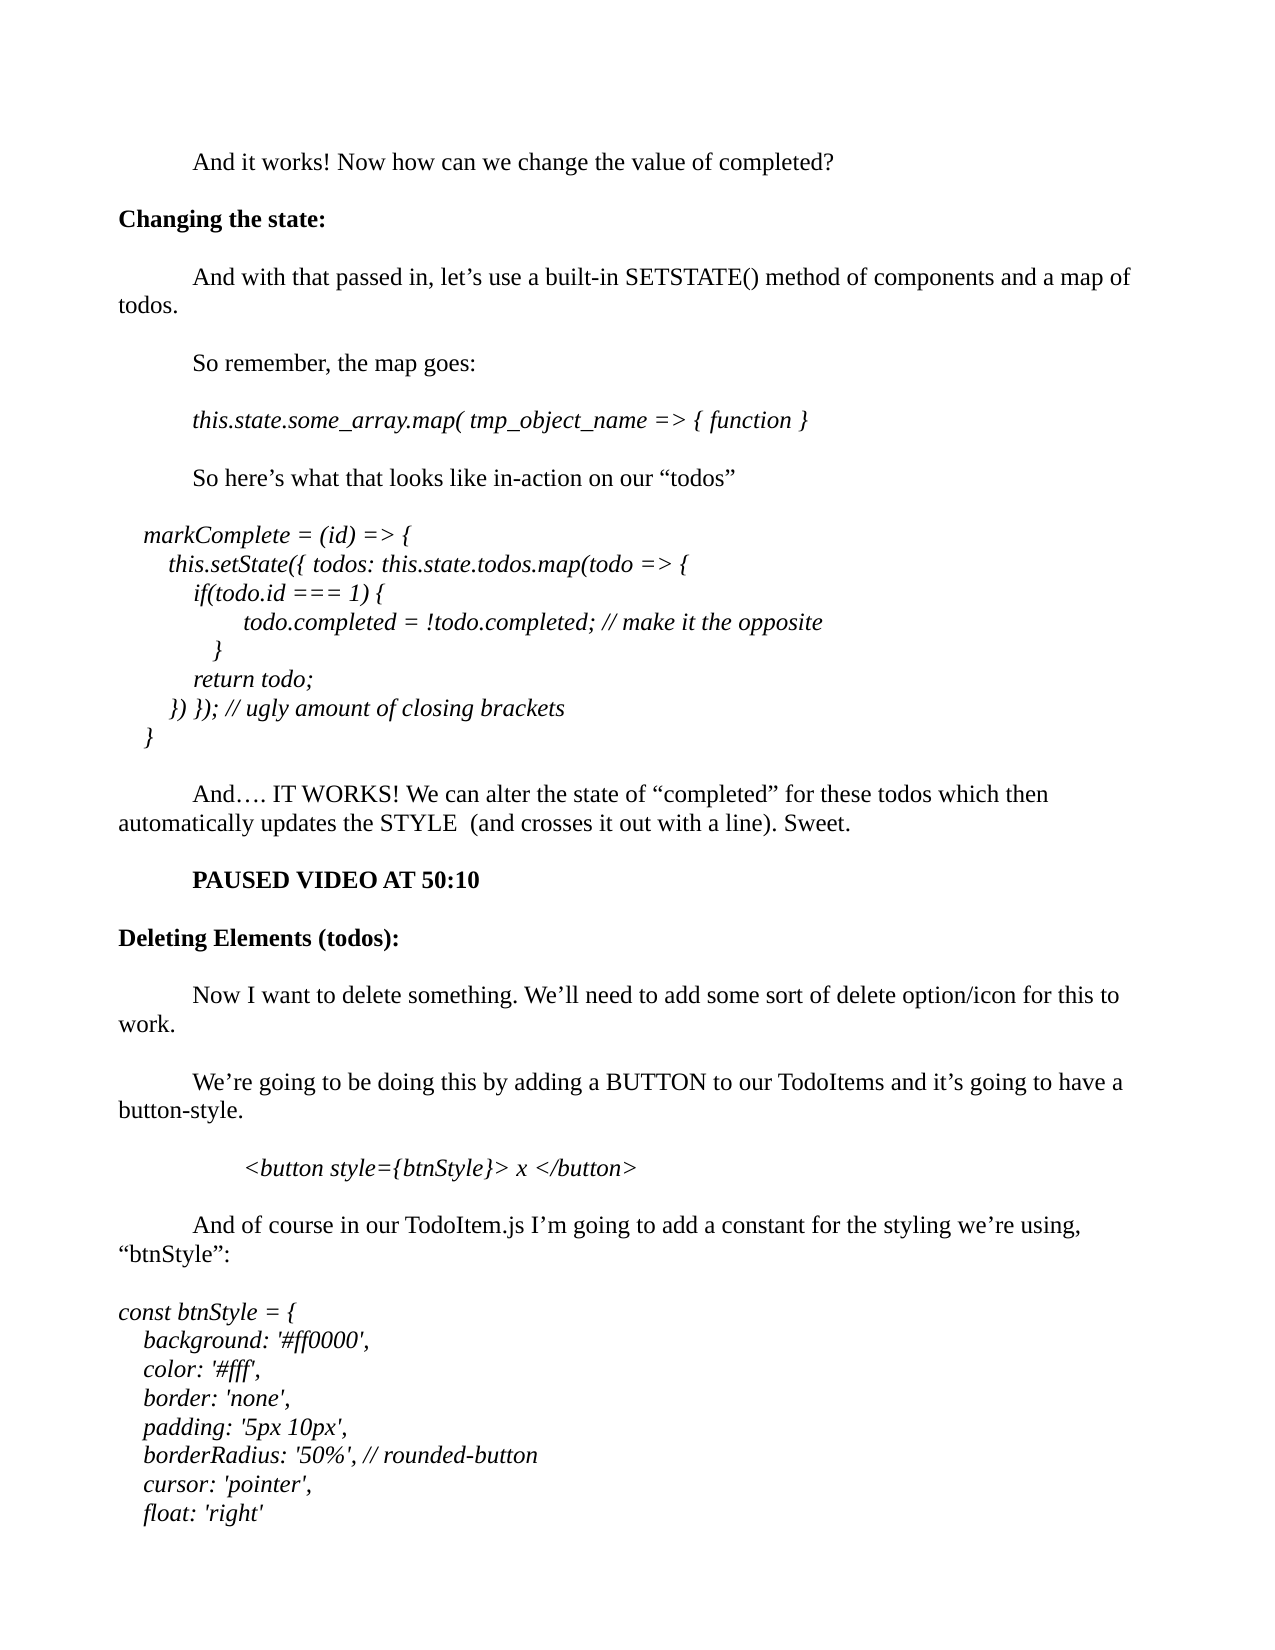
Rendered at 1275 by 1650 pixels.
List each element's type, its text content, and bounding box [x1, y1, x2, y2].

text } [118, 636, 1157, 664]
text }) }); // ugly amount of closing brackets [118, 693, 1157, 722]
text borderRadius: '50%', // rounded-button [118, 1441, 1157, 1469]
text We’re going to be doing this by adding a BUTTON to our TodoItems and it’s going to have a button-style. [118, 1067, 1157, 1124]
text if(todo.id === 1) { [118, 578, 1157, 607]
text float: 'right' [118, 1498, 1157, 1527]
text And with that passed in, let’s use a built-in SETSTATE() method of components and a map of todos. [118, 262, 1157, 319]
text And…. IT WORKS! We can alter the state of “completed” for these todos which then automatically updates the STYLE (and crosses it out with a line). Sweet. [118, 779, 1157, 837]
text And it works! Now how can we change the value of completed? [118, 147, 1157, 176]
text markComplete = (id) => { [118, 521, 1157, 549]
text background: '#ff0000', [118, 1326, 1157, 1354]
text padding: '5px 10px', [118, 1412, 1157, 1441]
text PAUSED VIDEO AT 50:10 [118, 866, 1157, 894]
text cursor: 'pointer', [118, 1469, 1157, 1498]
text So remember, the map goes: [118, 348, 1157, 377]
text this.state.some_array.map( tmp_object_name => { function } [118, 406, 1157, 434]
text todo.completed = !todo.completed; // make it the opposite [118, 607, 1157, 636]
text Deleting Elements (todos): [118, 923, 1157, 952]
text <button style={btnStyle}> x </button> [118, 1153, 1157, 1182]
text And of course in our TodoItem.js I’m going to add a constant for the styling we’re using, “btnStyle”: [118, 1211, 1157, 1268]
text Now I want to delete something. We’ll need to add some sort of delete option/icon for this to work. [118, 981, 1157, 1038]
text Changing the state: [118, 204, 1157, 233]
text color: '#fff', [118, 1354, 1157, 1383]
text border: 'none', [118, 1383, 1157, 1412]
text } [118, 722, 1157, 751]
text const btnStyle = { [118, 1297, 1157, 1326]
text So here’s what that looks like in-action on our “todos” [118, 463, 1157, 492]
text this.setState({ todos: this.state.todos.map(todo => { [118, 549, 1157, 578]
text return todo; [118, 664, 1157, 693]
